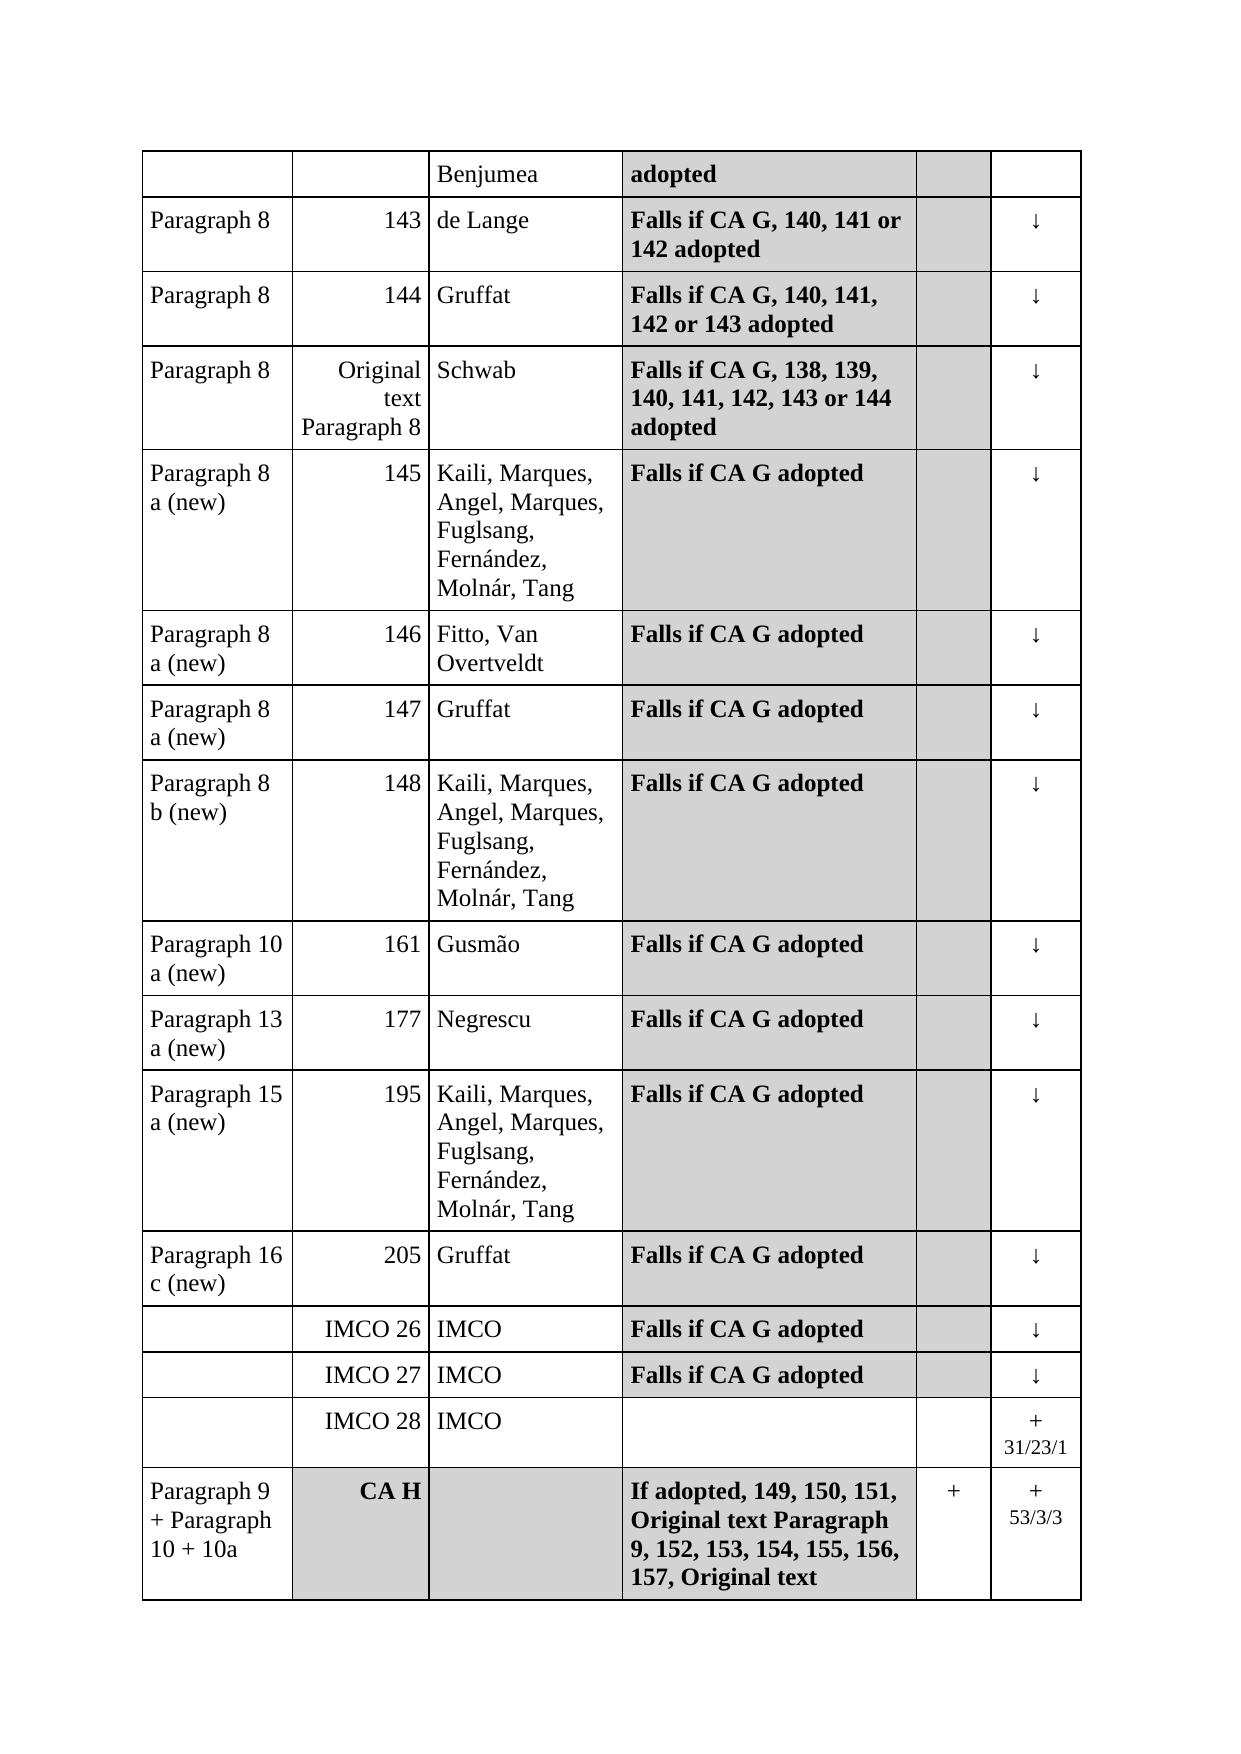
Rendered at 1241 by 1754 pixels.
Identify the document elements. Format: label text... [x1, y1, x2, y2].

table_cell 195 [293, 1071, 428, 1230]
table_cell + 31/23/1 [992, 1398, 1080, 1467]
table_cell Paragraph 10 a (new) [143, 922, 292, 995]
table_cell Falls if CA G adopted [623, 996, 916, 1069]
table_cell 146 [293, 611, 428, 684]
table_cell [430, 1468, 622, 1599]
table_cell [917, 1232, 990, 1305]
table_cell [143, 1353, 292, 1397]
table_cell 177 [293, 996, 428, 1069]
table_cell [992, 152, 1080, 196]
table_cell 205 [293, 1232, 428, 1305]
table_cell [143, 1307, 292, 1351]
table_cell Schwab [430, 347, 622, 449]
table_cell ↓ [992, 1353, 1080, 1397]
table_cell IMCO 28 [293, 1398, 428, 1467]
table_cell Negrescu [430, 996, 622, 1069]
table_cell Paragraph 8 [143, 272, 292, 345]
table_cell ↓ [992, 922, 1080, 995]
table_cell Kaili, Marques, Angel, Marques, Fuglsang, Fernández, Molnár, Tang [430, 1071, 622, 1230]
table_cell Falls if CA G, 140, 141 or 142 adopted [623, 198, 916, 271]
table_cell ↓ [992, 1307, 1080, 1351]
table_cell Paragraph 8 b (new) [143, 761, 292, 920]
table_cell [917, 922, 990, 995]
table_cell [917, 152, 990, 196]
table_cell 143 [293, 198, 428, 271]
table_cell Falls if CA G, 140, 141, 142 or 143 adopted [623, 272, 916, 345]
table_cell [917, 1307, 990, 1351]
table_cell ↓ [992, 761, 1080, 920]
table_cell + [917, 1468, 990, 1599]
table_cell ↓ [992, 611, 1080, 684]
table_cell ↓ [992, 996, 1080, 1069]
table_cell [917, 996, 990, 1069]
table_cell [917, 347, 990, 449]
table_cell Gruffat [430, 1232, 622, 1305]
table_cell ↓ [992, 1071, 1080, 1230]
table_cell If adopted, 149, 150, 151, Original text Paragraph 9, 152, 153, 154, 155, 156, 157, Original text [623, 1468, 916, 1599]
table_cell [917, 1353, 990, 1397]
table_cell ↓ [992, 272, 1080, 345]
table_cell Gusmão [430, 922, 622, 995]
table_cell ↓ [992, 686, 1080, 759]
table_cell Paragraph 8 a (new) [143, 611, 292, 684]
table_cell IMCO [430, 1353, 622, 1397]
table_cell [917, 686, 990, 759]
table_cell [623, 1398, 916, 1467]
table_cell IMCO [430, 1398, 622, 1467]
table_cell 161 [293, 922, 428, 995]
table_cell 147 [293, 686, 428, 759]
table_cell [293, 152, 428, 196]
table_cell Kaili, Marques, Angel, Marques, Fuglsang, Fernández, Molnár, Tang [430, 761, 622, 920]
table_cell Paragraph 15 a (new) [143, 1071, 292, 1230]
table_cell Falls if CA G adopted [623, 1232, 916, 1305]
table_cell Kaili, Marques, Angel, Marques, Fuglsang, Fernández, Molnár, Tang [430, 450, 622, 610]
table_cell [917, 761, 990, 920]
table_cell [917, 1071, 990, 1230]
table_cell Paragraph 16 c (new) [143, 1232, 292, 1305]
table_cell Original text Paragraph 8 [293, 347, 428, 449]
table_cell Paragraph 8 a (new) [143, 686, 292, 759]
table_cell de Lange [430, 198, 622, 271]
table_cell + 53/3/3 [992, 1468, 1080, 1599]
table_cell Falls if CA G adopted [623, 450, 916, 610]
table_cell [917, 1398, 990, 1467]
table_cell ↓ [992, 450, 1080, 610]
table_cell 144 [293, 272, 428, 345]
table_cell 148 [293, 761, 428, 920]
table_cell IMCO 27 [293, 1353, 428, 1397]
table_cell Falls if CA G adopted [623, 1353, 916, 1397]
table_cell [917, 450, 990, 610]
table_cell IMCO 26 [293, 1307, 428, 1351]
table_cell 145 [293, 450, 428, 610]
table_cell Gruffat [430, 686, 622, 759]
table_cell Falls if CA G adopted [623, 922, 916, 995]
table_cell Paragraph 8 [143, 347, 292, 449]
table_cell ↓ [992, 198, 1080, 271]
table_cell [917, 198, 990, 271]
table_cell Paragraph 9 + Paragraph 10 + 10a [143, 1468, 292, 1599]
table_cell [917, 272, 990, 345]
table_cell Falls if CA G adopted [623, 761, 916, 920]
table_cell Paragraph 8 [143, 198, 292, 271]
table_cell Paragraph 13 a (new) [143, 996, 292, 1069]
table_cell [143, 1398, 292, 1467]
table_cell [917, 611, 990, 684]
table_cell Benjumea [430, 152, 622, 196]
table_cell Paragraph 8 a (new) [143, 450, 292, 610]
table_cell ↓ [992, 1232, 1080, 1305]
table_cell IMCO [430, 1307, 622, 1351]
table_cell Falls if CA G adopted [623, 1307, 916, 1351]
table_cell ↓ [992, 347, 1080, 449]
table_cell [143, 152, 292, 196]
table_cell Falls if CA G adopted [623, 1071, 916, 1230]
table_cell Fitto, Van Overtveldt [430, 611, 622, 684]
table_cell Falls if CA G adopted [623, 686, 916, 759]
table_cell adopted [623, 152, 916, 196]
table_cell Falls if CA G, 138, 139, 140, 141, 142, 143 or 144 adopted [623, 347, 916, 449]
table_cell CA H [293, 1468, 428, 1599]
table_cell Gruffat [430, 272, 622, 345]
table_cell Falls if CA G adopted [623, 611, 916, 684]
